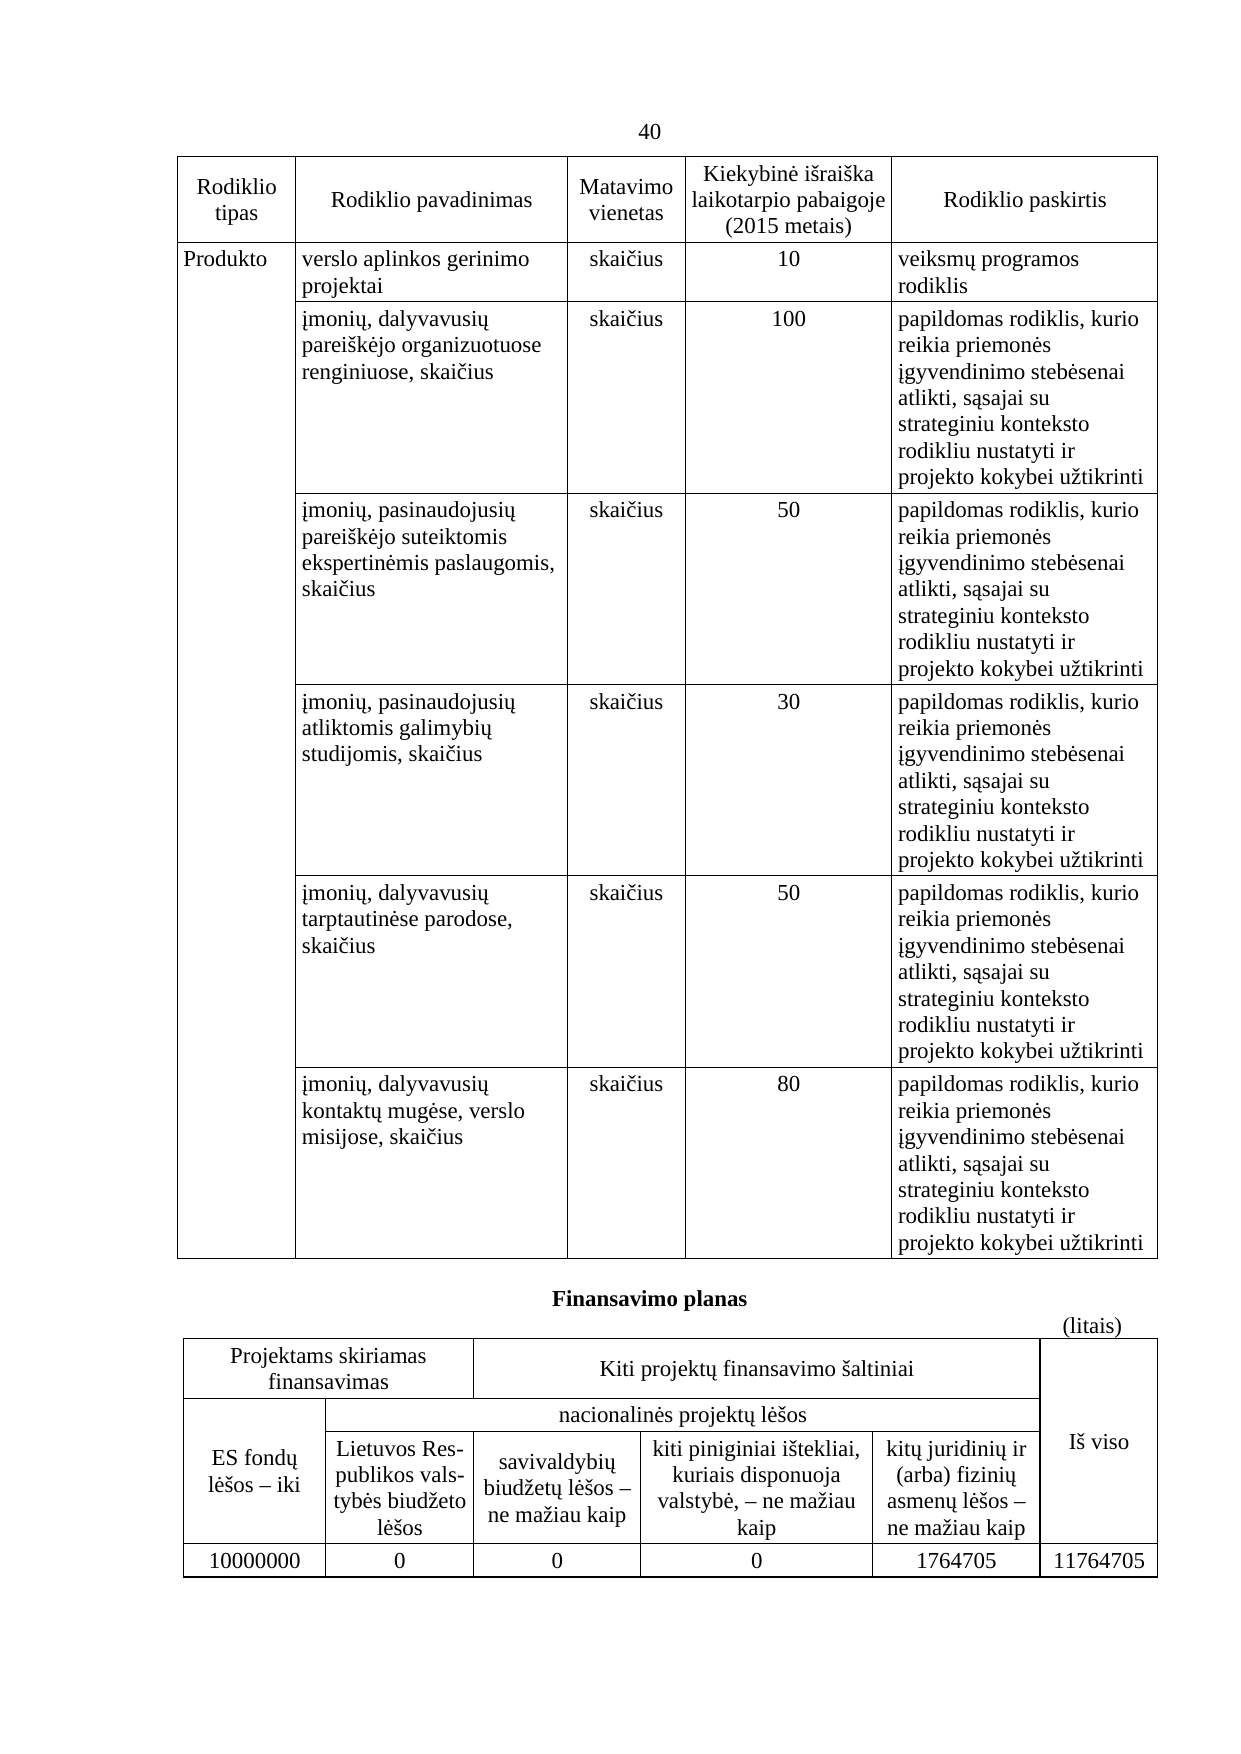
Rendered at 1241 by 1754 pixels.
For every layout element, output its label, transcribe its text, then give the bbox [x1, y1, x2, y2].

table_cell 50 [686, 494, 891, 684]
table_cell papildomas rodiklis, kurio reikia priemonės įgyvendinimo stebėsenai atlikti, sąsajai su strateginiu konteksto rodikliu nustatyti ir projekto kokybei užtikrinti [892, 685, 1157, 875]
text Finansavimo planas [177, 1285, 1122, 1312]
table_cell 50 [686, 876, 891, 1067]
table_cell papildomas rodiklis, kurio reikia priemonės įgyvendinimo stebėsenai atlikti, sąsajai su strateginiu konteksto rodikliu nustatyti ir projekto kokybei užtikrinti [892, 494, 1157, 684]
table_header Rodiklio tipas [178, 157, 295, 242]
table_cell įmonių, pasinaudojusių atliktomis galimybių studijomis, skaičius [296, 685, 567, 875]
table_cell Lietuvos Res­publikos vals­tybės biudžeto lėšos [326, 1432, 473, 1543]
text (litais) [177, 1312, 1122, 1338]
table_cell papildomas rodiklis, kurio reikia priemonės įgyvendinimo stebėsenai atlikti, sąsajai su strateginiu konteksto rodikliu nustatyti ir projekto kokybei užtikrinti [892, 876, 1157, 1067]
table_cell 10 [686, 243, 891, 301]
table_cell 10000000 [184, 1544, 325, 1576]
table_cell 0 [641, 1544, 872, 1576]
table_cell įmonių, dalyvavusių pareiškėjo organizuotuose renginiuose, skaičius [296, 302, 567, 492]
table_header Kiti projektų finansavimo šaltiniai [474, 1339, 1039, 1398]
table_cell įmonių, pasinaudojusių pareiškėjo suteiktomis ekspertinėmis paslaugomis, skaičius [296, 494, 567, 684]
table_cell skaičius [568, 1068, 685, 1258]
table_cell 30 [686, 685, 891, 875]
table_cell kitų juridinių ir (arba) fizinių asmenų lėšos – ne mažiau kaip [873, 1432, 1039, 1543]
table_header Iš viso [1041, 1339, 1157, 1543]
table_cell 1764705 [873, 1544, 1039, 1576]
table_cell skaičius [568, 243, 685, 301]
table_cell skaičius [568, 302, 685, 492]
table_header Matavimo vienetas [568, 157, 685, 242]
table_cell 100 [686, 302, 891, 492]
table_cell nacionalinės projektų lėšos [326, 1399, 1039, 1431]
table_cell 0 [474, 1544, 640, 1576]
table_cell skaičius [568, 876, 685, 1067]
table_cell veiksmų programos rodiklis [892, 243, 1157, 301]
table_cell papildomas rodiklis, kurio reikia priemonės įgyvendinimo stebėsenai atlikti, sąsajai su strateginiu konteksto rodikliu nustatyti ir projekto kokybei užtikrinti [892, 1068, 1157, 1258]
table_cell skaičius [568, 685, 685, 875]
table_cell verslo aplinkos gerinimo projektai [296, 243, 567, 301]
table_header Kiekybinė išraiška laikotarpio pabaigoje (2015 metais) [686, 157, 891, 242]
table_cell įmonių, dalyvavusių tarptautinėse parodose, skaičius [296, 876, 567, 1067]
table_header Rodiklio paskirtis [892, 157, 1157, 242]
table_cell skaičius [568, 494, 685, 684]
table_cell įmonių, dalyvavusių kontaktų mugėse, verslo misijose, skaičius [296, 1068, 567, 1258]
table_header Projektams skiriamas finansavimas [184, 1339, 473, 1398]
table_header Rodiklio pavadinimas [296, 157, 567, 242]
table_cell Produkto [178, 243, 295, 1258]
table_cell savivaldybių biudžetų lėšos – ne mažiau kaip [474, 1432, 640, 1543]
table_cell papildomas rodiklis, kurio reikia priemonės įgyvendinimo stebėsenai atlikti, sąsajai su strateginiu konteksto rodikliu nustatyti ir projekto kokybei užtikrinti [892, 302, 1157, 492]
table_cell kiti piniginiai ištekliai, kuriais disponuoja valstybė, – ne mažiau kaip [641, 1432, 872, 1543]
table_cell 0 [326, 1544, 473, 1576]
table_cell ES fondų lėšos – iki [184, 1399, 325, 1543]
table_cell 80 [686, 1068, 891, 1258]
table_cell 11764705 [1041, 1544, 1157, 1576]
